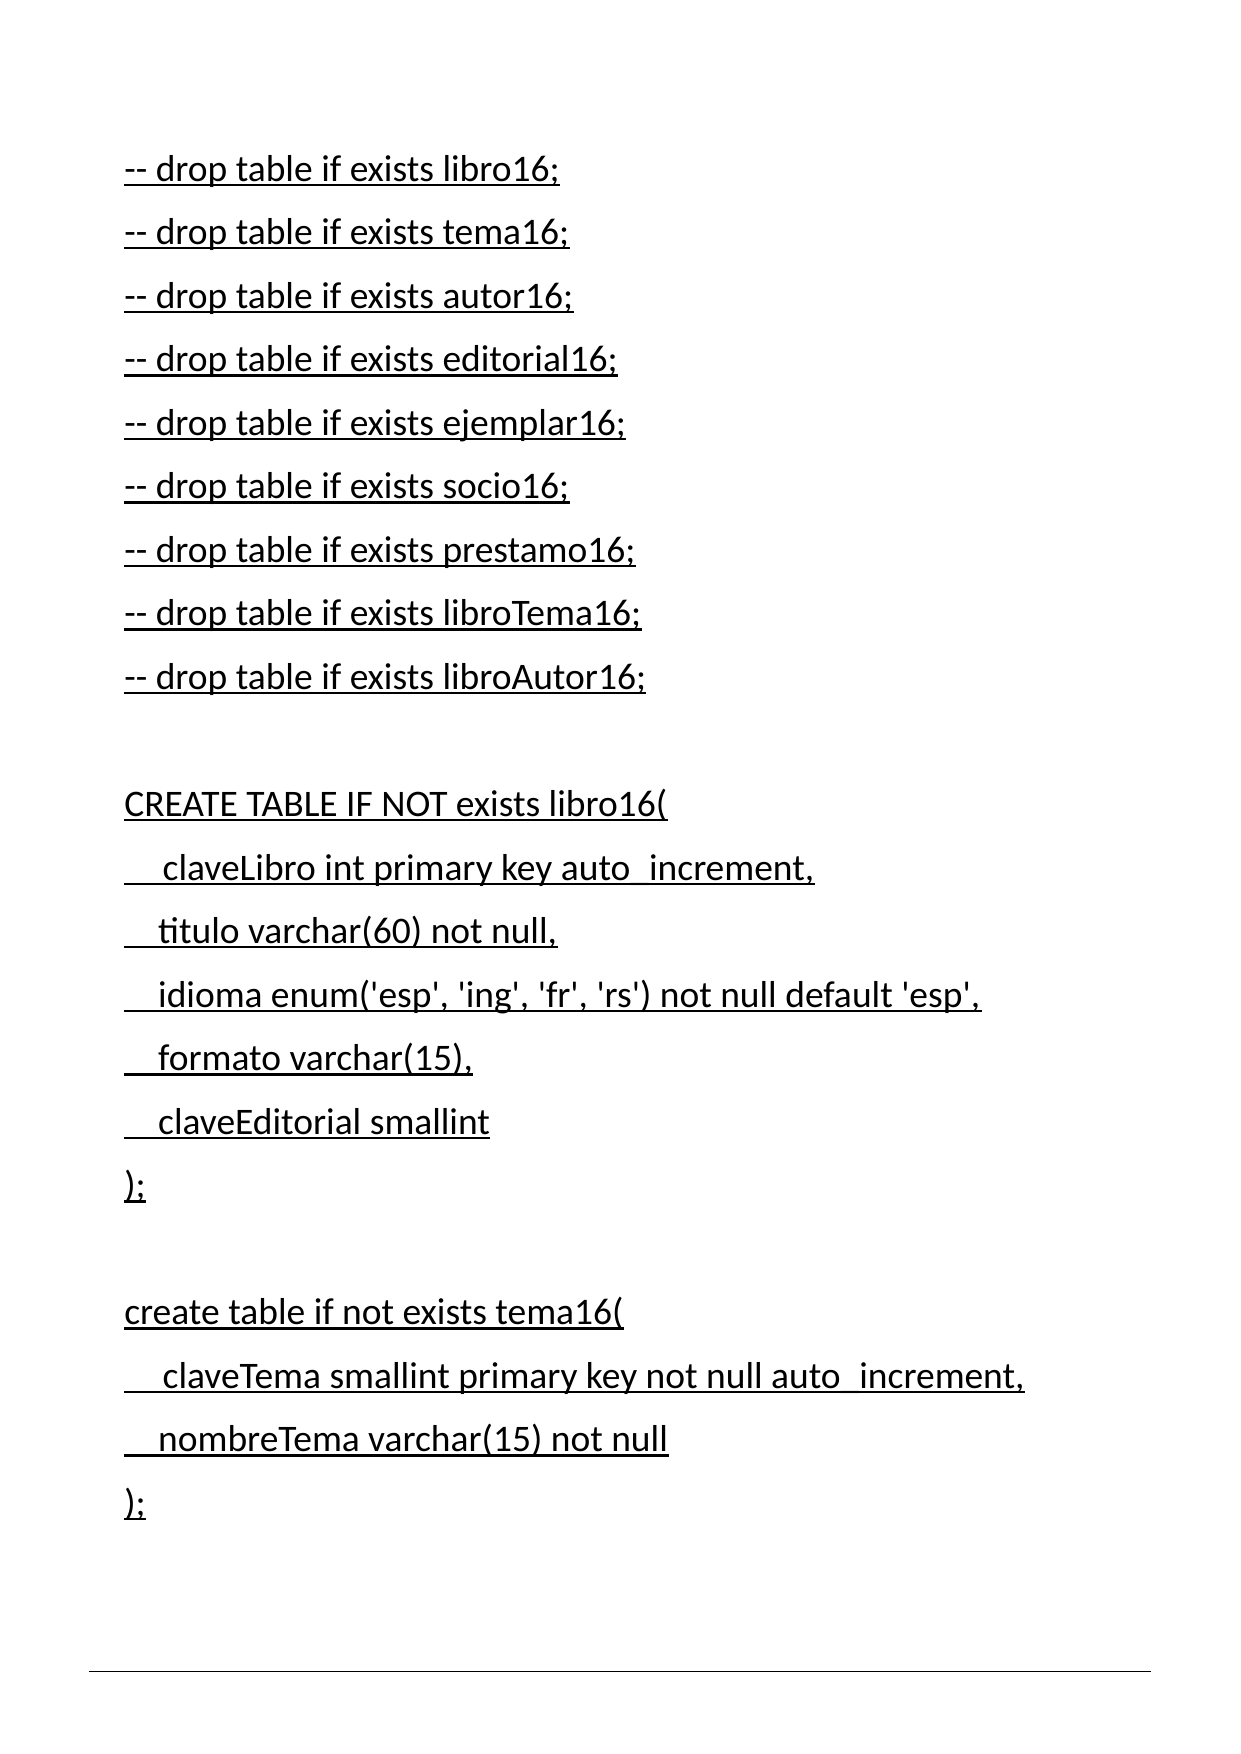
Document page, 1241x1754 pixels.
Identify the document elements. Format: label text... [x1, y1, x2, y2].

text CREATE TABLE IF NOT exists libro16( [89, 780, 1152, 826]
text -- drop table if exists autor16; [89, 272, 1152, 317]
text claveEditorial smallint [89, 1098, 1152, 1143]
text -- drop table if exists tema16; [89, 208, 1152, 254]
text ); [89, 1161, 1152, 1207]
text -- drop table if exists prestamo16; [89, 526, 1152, 572]
text -- drop table if exists libro16; [89, 144, 1152, 190]
text nombreTema varchar(15) not null [89, 1415, 1152, 1461]
text idioma enum('esp', 'ing', 'fr', 'rs') not null default 'esp', [89, 971, 1152, 1016]
text claveLibro int primary key auto_increment, [89, 843, 1152, 889]
text -- drop table if exists libroTema16; [89, 589, 1152, 635]
text titulo varchar(60) not null, [89, 907, 1152, 953]
text create table if not exists tema16( [89, 1288, 1152, 1334]
text -- drop table if exists socio16; [89, 462, 1152, 508]
text -- drop table if exists editorial16; [89, 335, 1152, 381]
text claveTema smallint primary key not null auto_increment, [89, 1352, 1152, 1398]
text -- drop table if exists ejemplar16; [89, 399, 1152, 444]
text -- drop table if exists libroAutor16; [89, 653, 1152, 699]
text ); [89, 1479, 1152, 1525]
text formato varchar(15), [89, 1034, 1152, 1080]
